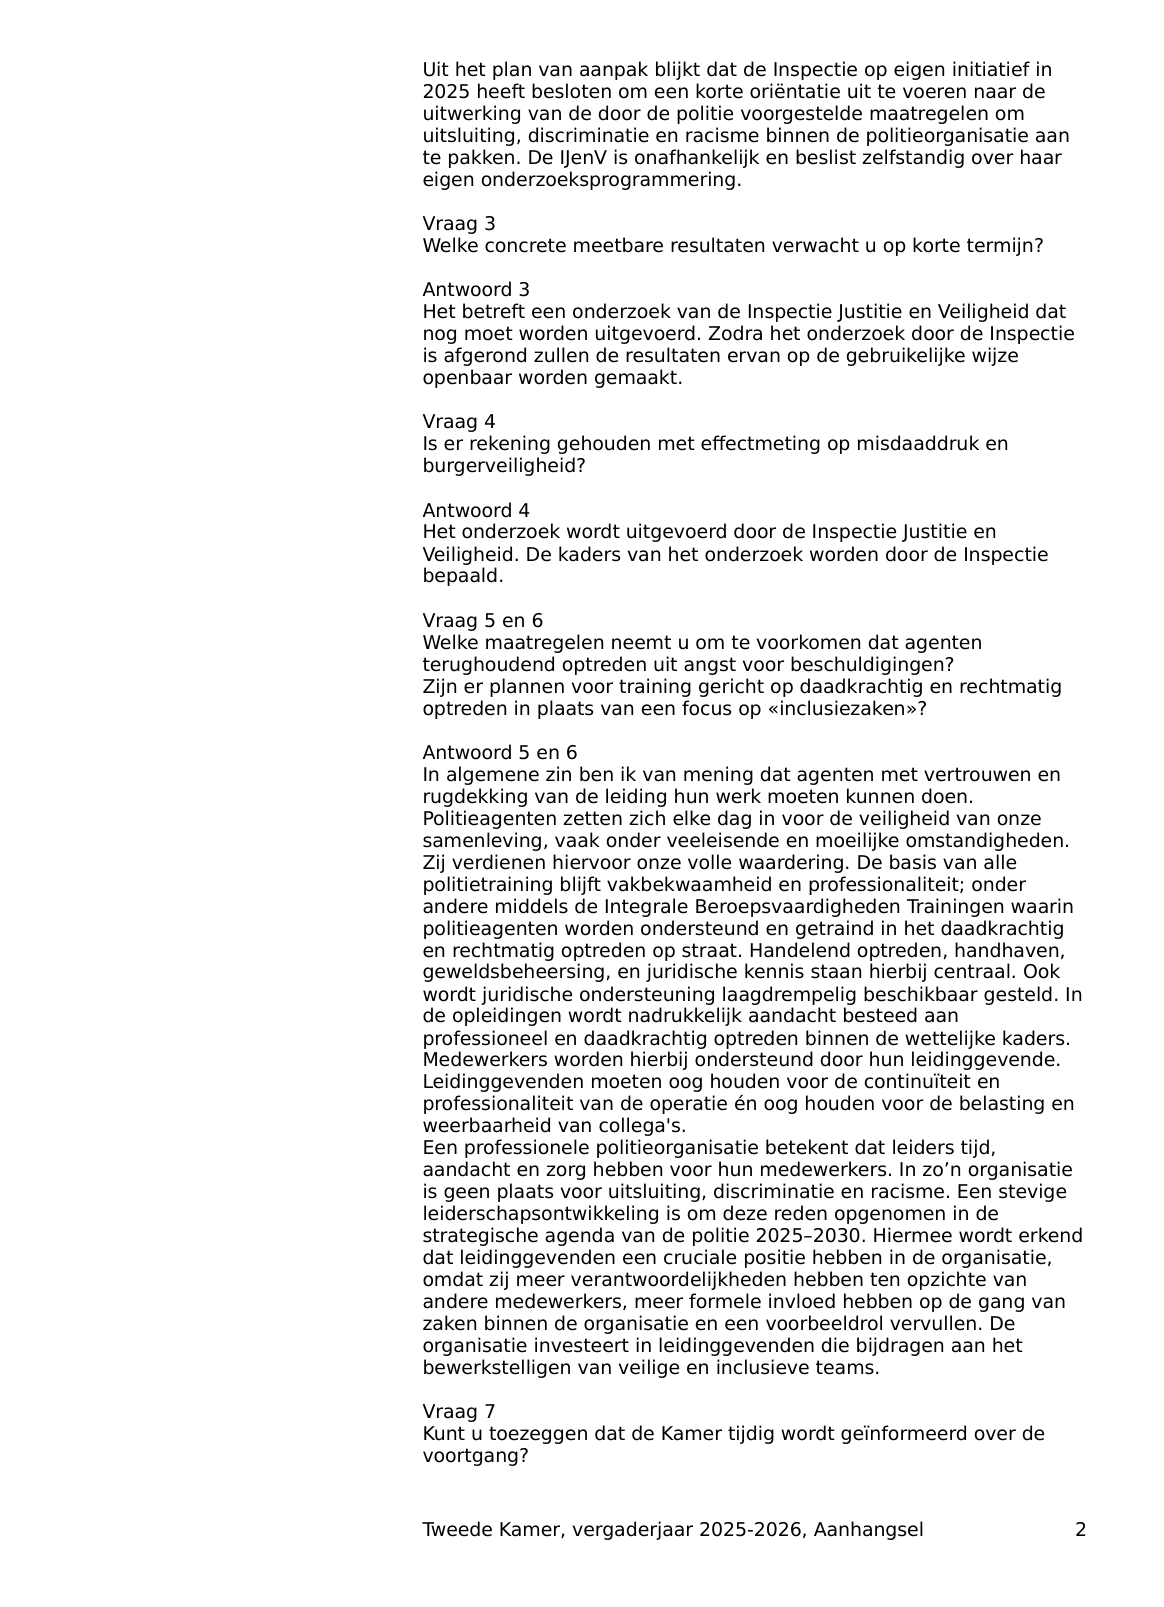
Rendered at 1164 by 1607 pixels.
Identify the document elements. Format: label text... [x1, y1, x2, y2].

text Antwoord 3 [422, 279, 1087, 301]
text Vraag 5 en 6 [422, 609, 1087, 632]
text Welke maatregelen neemt u om te voorkomen dat agenten terughoudend optreden uit angst voor beschuldigingen? [422, 632, 1087, 676]
text Een professionele politieorganisatie betekent dat leiders tijd, aandacht en zorg hebben voor hun medewerkers. In zo’n organisatie is geen plaats voor uitsluiting, discriminatie en racisme. Een stevige leiderschapsontwikkeling is om deze reden opgenomen in de strategische agenda van de politie 2025–2030. Hiermee wordt erkend dat leidinggevenden een cruciale positie hebben in de organisatie, omdat zij meer verantwoordelijkheden hebben ten opzichte van andere medewerkers, meer formele invloed hebben op de gang van zaken binnen de organisatie en een voorbeeldrol vervullen. De organisatie investeert in leidinggevenden die bijdragen aan het bewerkstelligen van veilige en inclusieve teams. [422, 1137, 1087, 1379]
text Vraag 4 [422, 411, 1087, 433]
text Vraag 7 [422, 1401, 1087, 1423]
text Vraag 3 [422, 213, 1087, 235]
text Kunt u toezeggen dat de Kamer tijdig wordt geïnformeerd over de voortgang? [422, 1423, 1087, 1467]
text Zijn er plannen voor training gericht op daadkrachtig en rechtmatig optreden in plaats van een focus op «inclusiezaken»? [422, 676, 1087, 719]
text Welke concrete meetbare resultaten verwacht u op korte termijn? [422, 235, 1087, 257]
text Het onderzoek wordt uitgevoerd door de Inspectie Justitie en Veiligheid. De kaders van het onderzoek worden door de Inspectie bepaald. [422, 521, 1087, 587]
text Antwoord 5 en 6 [422, 742, 1087, 764]
text In algemene zin ben ik van mening dat agenten met vertrouwen en rugdekking van de leiding hun werk moeten kunnen doen. Politieagenten zetten zich elke dag in voor de veiligheid van onze samenleving, vaak onder veeleisende en moeilijke omstandigheden. Zij verdienen hiervoor onze volle waardering. De basis van alle politietraining blijft vakbekwaamheid en professionaliteit; onder andere middels de Integrale Beroepsvaardigheden Trainingen waarin politieagenten worden ondersteund en getraind in het daadkrachtig en rechtmatig optreden op straat. Handelend optreden, handhaven, geweldsbeheersing, en juridische kennis staan hierbij centraal. Ook wordt juridische ondersteuning laagdrempelig beschikbaar gesteld. In de opleidingen wordt nadrukkelijk aandacht besteed aan professioneel en daadkrachtig optreden binnen de wettelijke kaders. Medewerkers worden hierbij ondersteund door hun leidinggevende. Leidinggevenden moeten oog houden voor de continuïteit en professionaliteit van de operatie én oog houden voor de belasting en weerbaarheid van collega's. [422, 764, 1087, 1137]
text Is er rekening gehouden met effectmeting op misdaaddruk en burgerveiligheid? [422, 433, 1087, 477]
text Antwoord 4 [422, 499, 1087, 521]
text Uit het plan van aanpak blijkt dat de Inspectie op eigen initiatief in 2025 heeft besloten om een korte oriëntatie uit te voeren naar de uitwerking van de door de politie voorgestelde maatregelen om uitsluiting, discriminatie en racisme binnen de politieorganisatie aan te pakken. De IJenV is onafhankelijk en beslist zelfstandig over haar eigen onderzoeksprogrammering. [422, 59, 1087, 191]
text Het betreft een onderzoek van de Inspectie Justitie en Veiligheid dat nog moet worden uitgevoerd. Zodra het onderzoek door de Inspectie is afgerond zullen de resultaten ervan op de gebruikelijke wijze openbaar worden gemaakt. [422, 301, 1087, 389]
